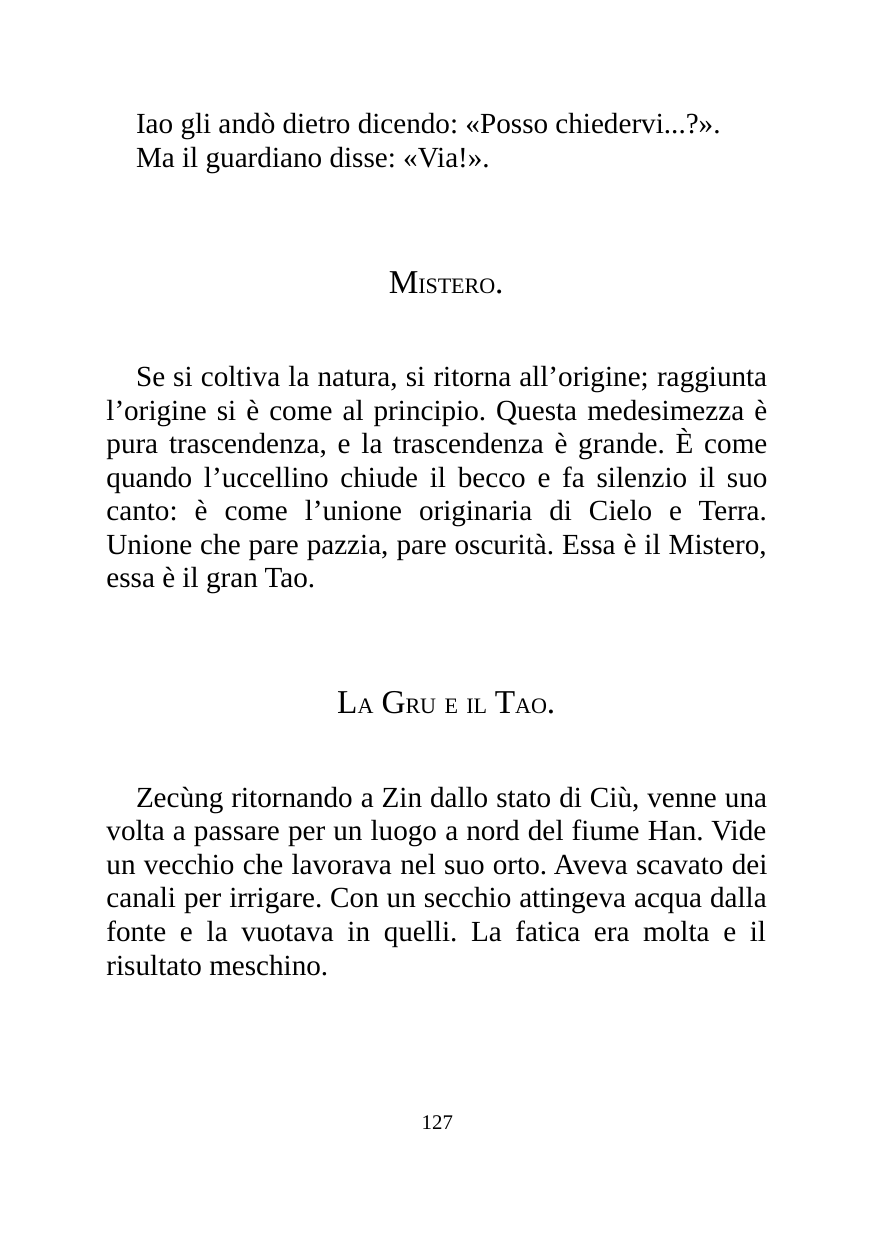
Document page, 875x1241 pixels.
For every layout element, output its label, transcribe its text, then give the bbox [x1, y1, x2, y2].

text Zecùng ritornando a Zin dallo stato di Ciù, venne una volta a passare per un luogo a nord del fiume Han. Vide un vecchio che lavorava nel suo orto. Aveva scavato dei canali per irrigare. Con un secchio attingeva acqua dalla fonte e la vuotava in quelli. La fatica era molta e il risultato meschino. [106, 780, 768, 981]
subtitle La Gru e il Tao. [124, 683, 768, 721]
text Iao gli andò dietro dicendo: «Posso chiedervi...?». [106, 106, 768, 140]
text Se si coltiva la natura, si ritorna all’origine; raggiunta l’origine si è come al principio. Questa medesimezza è pura trascendenza, e la trascendenza è grande. È come quando l’uccellino chiude il becco e fa silenzio il suo canto: è come l’unione originaria di Cielo e Terra. Unione che pare pazzia, pare oscurità. Essa è il Mistero, essa è il gran Tao. [106, 359, 768, 594]
text Ma il guardiano disse: «Via!». [106, 140, 768, 173]
subtitle Mistero. [124, 262, 768, 300]
